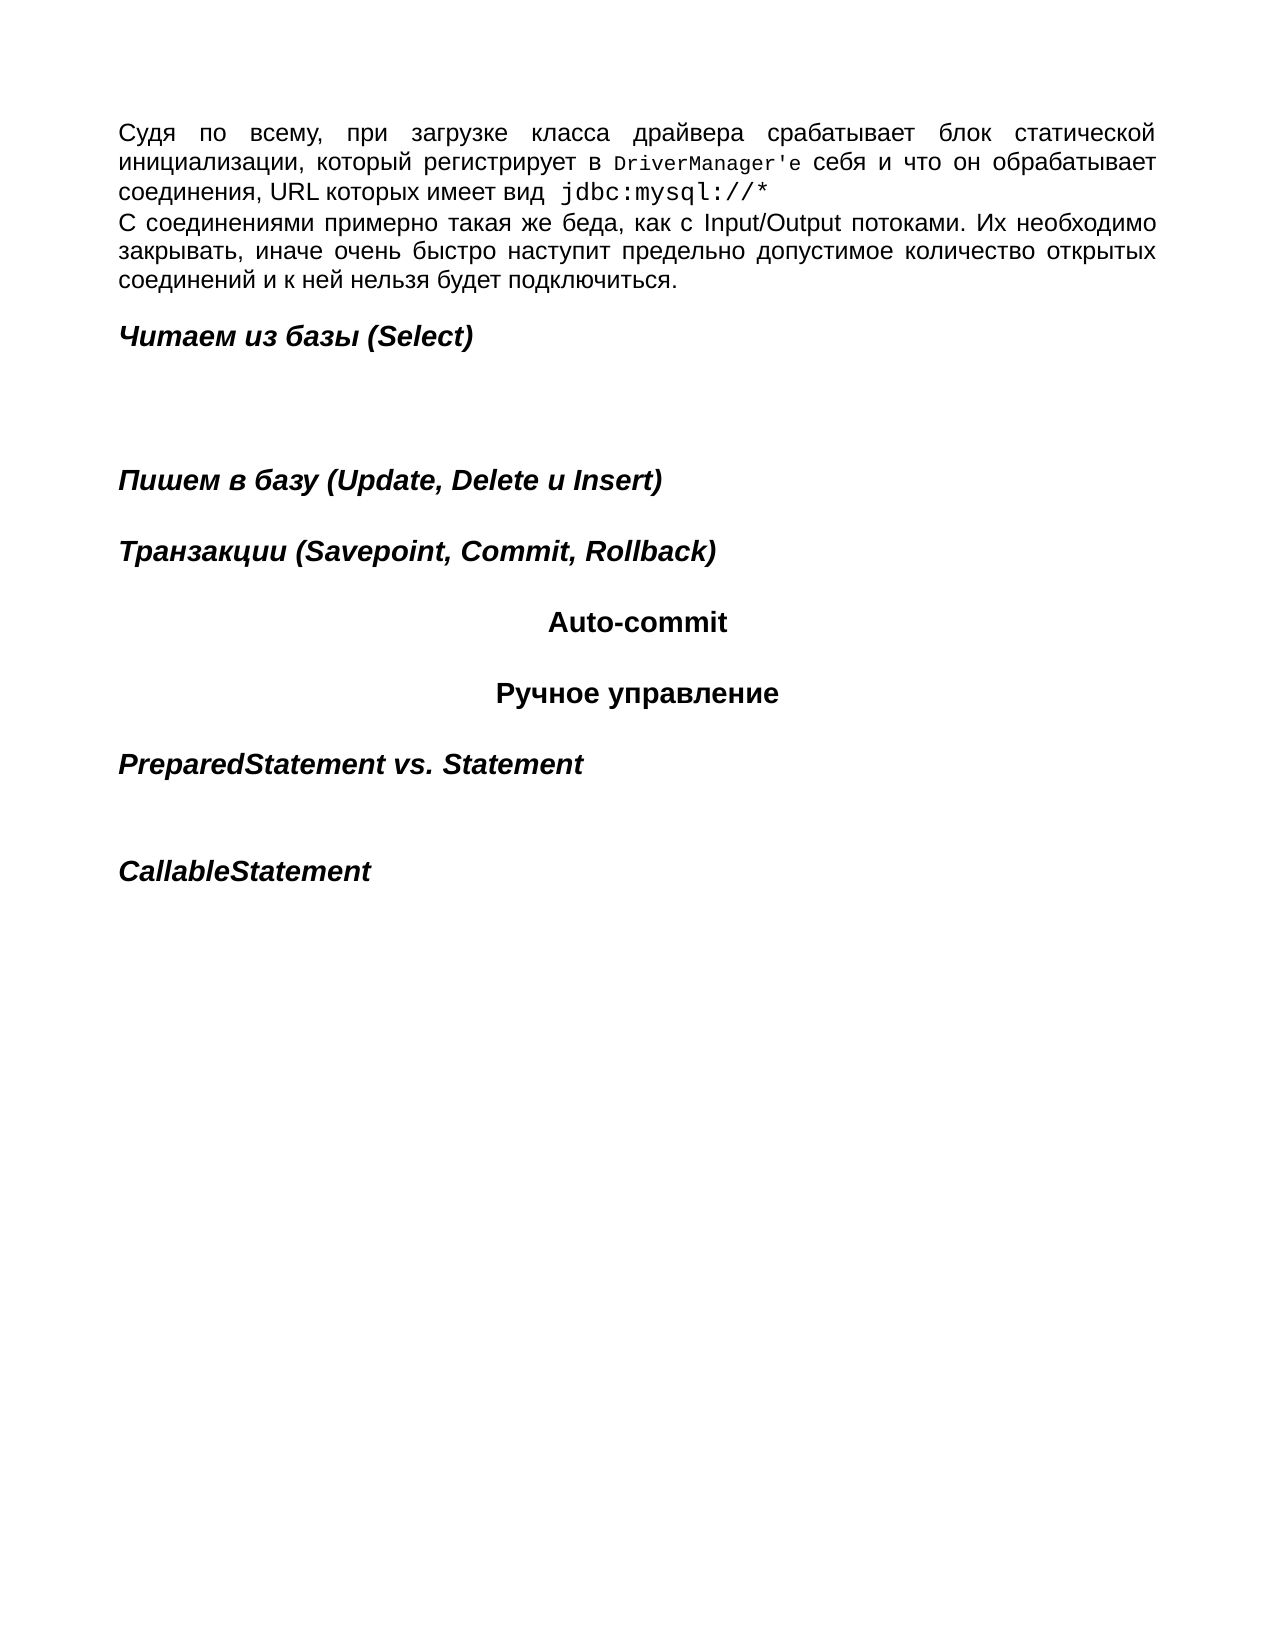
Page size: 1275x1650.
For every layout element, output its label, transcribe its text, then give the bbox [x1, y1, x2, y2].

subtitle Пишем в базу (Update, Delete и Insert) [118, 463, 1157, 496]
subtitle Auto-commit [118, 605, 1157, 638]
text С соединениями примерно такая же беда, как с Input/Output потоками. Их необходимо закрывать, иначе очень быстро наступит предельно допустимое количество открытых соединений и к ней нельзя будет подключиться. [118, 207, 1157, 294]
subtitle PreparedStatement vs. Statement [118, 747, 1157, 780]
subtitle Ручное управление [118, 676, 1157, 709]
subtitle Читаем из базы (Select) [118, 319, 1157, 352]
subtitle Транзакции (Savepoint, Commit, Rollback) [118, 534, 1157, 567]
text Судя по всему, при загрузке класса драйвера срабатывает блок статической инициализации, который регистрирует в DriverManager'е себя и что он обрабатывает соединения, URL которых имеет вид jdbc:mysql://* [118, 118, 1157, 207]
subtitle CallableStatement [118, 854, 1157, 888]
